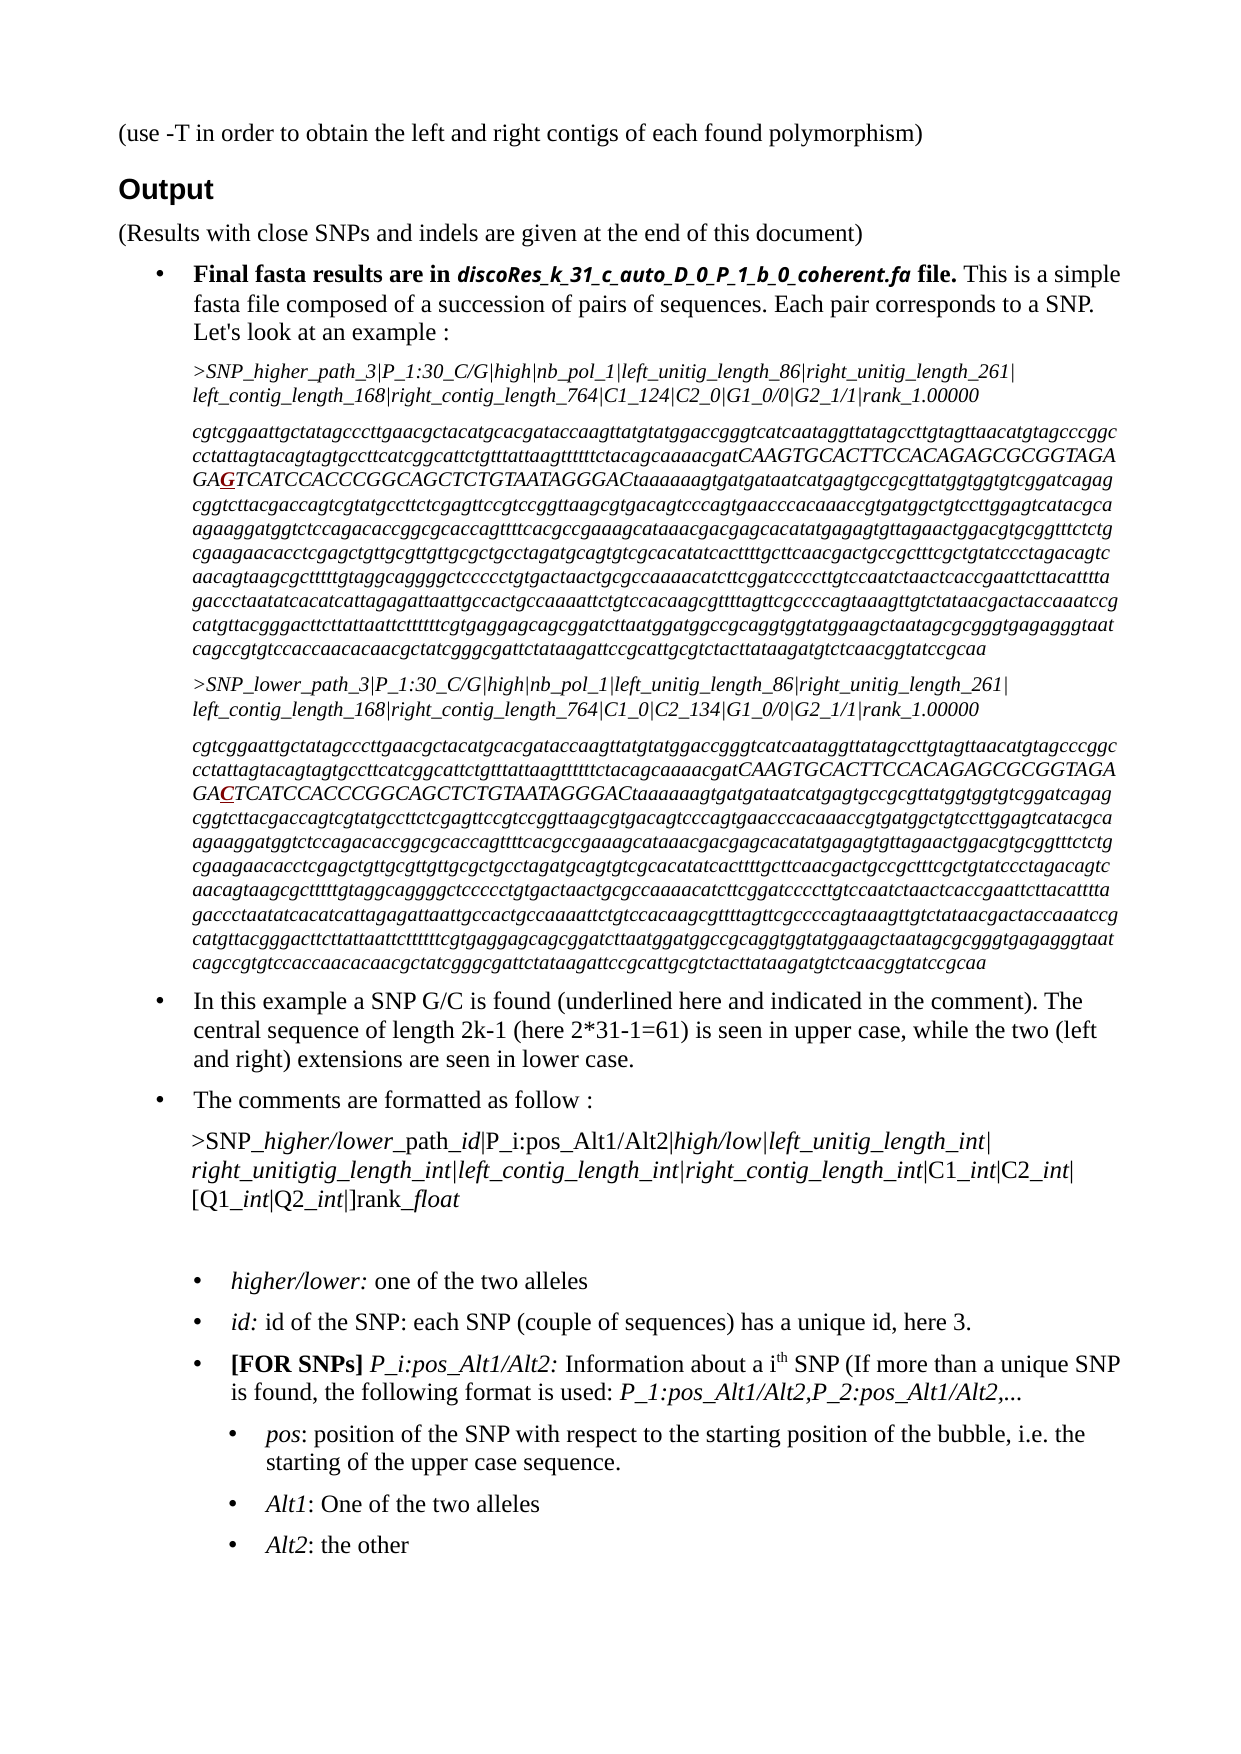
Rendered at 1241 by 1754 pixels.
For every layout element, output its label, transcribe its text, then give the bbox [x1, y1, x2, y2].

list In this example a SNP G/C is found (underlined here and indicated in the comment). The central sequence of length 2k-1 (here 2*31-1=61) is seen in upper case, while the two (left and right) extensions are seen in lower case. [156, 986, 1122, 1072]
list Alt1: One of the two alleles [228, 1489, 1122, 1517]
list Alt2: the other [228, 1530, 1122, 1559]
list The comments are formatted as follow : [156, 1085, 1122, 1114]
text (Results with close SNPs and indels are given at the end of this document) [118, 218, 1122, 247]
list id: id of the SNP: each SNP (couple of sequences) has a unique id, here 3. [193, 1307, 1122, 1336]
text (use -T in order to obtain the left and right contigs of each found polymorphism) [118, 118, 1122, 147]
text >SNP_higher/lower_path_id|P_i:pos_Alt1/Alt2|high/low|left_unitig_length_int|right_unitigtig_length_int|left_contig_length_int|right_contig_length_int|C1_int|C2_int|[Q1_int|Q2_int|]rank_float [114, 1126, 1122, 1212]
text >SNP_lower_path_3|P_1:30_C/G|high|nb_pol_1|left_unitig_length_86|right_unitig_length_261|left_contig_length_168|right_contig_length_764|C1_0|C2_134|G1_0/0|G2_1/1|rank_1.00000 [192, 672, 1122, 721]
list [FOR SNPs] P_i:pos_Alt1/Alt2: Information about a ith SNP (If more than a unique SNP is found, the following format is used: P_1:pos_Alt1/Alt2,P_2:pos_Alt1/Alt2,... [193, 1349, 1122, 1406]
list Final fasta results are in discoRes_k_31_c_auto_D_0_P_1_b_0_coherent.fa file. This is a simple fasta file composed of a succession of pairs of sequences. Each pair corresponds to a SNP. Let's look at an example : [156, 259, 1122, 346]
subtitle Output [118, 172, 1122, 205]
text >SNP_higher_path_3|P_1:30_C/G|high|nb_pol_1|left_unitig_length_86|right_unitig_length_261|left_contig_length_168|right_contig_length_764|C1_124|C2_0|G1_0/0|G2_1/1|rank_1.00000 [192, 359, 1122, 407]
text cgtcggaattgctatagcccttgaacgctacatgcacgataccaagttatgtatggaccgggtcatcaataggttatagccttgtagttaacatgtagcccggccctattagtacagtagtgccttcatcggcattctgtttattaagttttttctacagcaaaacgatCAAGTGCACTTCCACAGAGCGCGGTAGAGACTCATCCACCCGGCAGCTCTGTAATAGGGACtaaaaaagtgatgataatcatgagtgccgcgttatggtggtgtcggatcagagcggtcttacgaccagtcgtatgccttctcgagttccgtccggttaagcgtgacagtcccagtgaacccacaaaccgtgatggctgtccttggagtcatacgcaagaaggatggtctccagacaccggcgcaccagttttcacgccgaaagcataaacgacgagcacatatgagagtgttagaactggacgtgcggtttctctgcgaagaacacctcgagctgttgcgttgttgcgctgcctagatgcagtgtcgcacatatcacttttgcttcaacgactgccgctttcgctgtatccctagacagtcaacagtaagcgctttttgtaggcaggggctccccctgtgactaactgcgccaaaacatcttcggatccccttgtccaatctaactcaccgaattcttacattttagaccctaatatcacatcattagagattaattgccactgccaaaattctgtccacaagcgttttagttcgccccagtaaagttgtctataacgactaccaaatccgcatgttacgggacttcttattaattcttttttcgtgaggagcagcggatcttaatggatggccgcaggtggtatggaagctaatagcgcgggtgagagggtaatcagccgtgtccaccaacacaacgctatcgggcgattctataagattccgcattgcgtctacttataagatgtctcaacggtatccgcaa [192, 733, 1122, 974]
list higher/lower: one of the two alleles [193, 1266, 1122, 1295]
text cgtcggaattgctatagcccttgaacgctacatgcacgataccaagttatgtatggaccgggtcatcaataggttatagccttgtagttaacatgtagcccggccctattagtacagtagtgccttcatcggcattctgtttattaagttttttctacagcaaaacgatCAAGTGCACTTCCACAGAGCGCGGTAGAGAGTCATCCACCCGGCAGCTCTGTAATAGGGACtaaaaaagtgatgataatcatgagtgccgcgttatggtggtgtcggatcagagcggtcttacgaccagtcgtatgccttctcgagttccgtccggttaagcgtgacagtcccagtgaacccacaaaccgtgatggctgtccttggagtcatacgcaagaaggatggtctccagacaccggcgcaccagttttcacgccgaaagcataaacgacgagcacatatgagagtgttagaactggacgtgcggtttctctgcgaagaacacctcgagctgttgcgttgttgcgctgcctagatgcagtgtcgcacatatcacttttgcttcaacgactgccgctttcgctgtatccctagacagtcaacagtaagcgctttttgtaggcaggggctccccctgtgactaactgcgccaaaacatcttcggatccccttgtccaatctaactcaccgaattcttacattttagaccctaatatcacatcattagagattaattgccactgccaaaattctgtccacaagcgttttagttcgccccagtaaagttgtctataacgactaccaaatccgcatgttacgggacttcttattaattcttttttcgtgaggagcagcggatcttaatggatggccgcaggtggtatggaagctaatagcgcgggtgagagggtaatcagccgtgtccaccaacacaacgctatcgggcgattctataagattccgcattgcgtctacttataagatgtctcaacggtatccgcaa [192, 419, 1122, 660]
list pos: position of the SNP with respect to the starting position of the bubble, i.e. the starting of the upper case sequence. [228, 1419, 1122, 1476]
